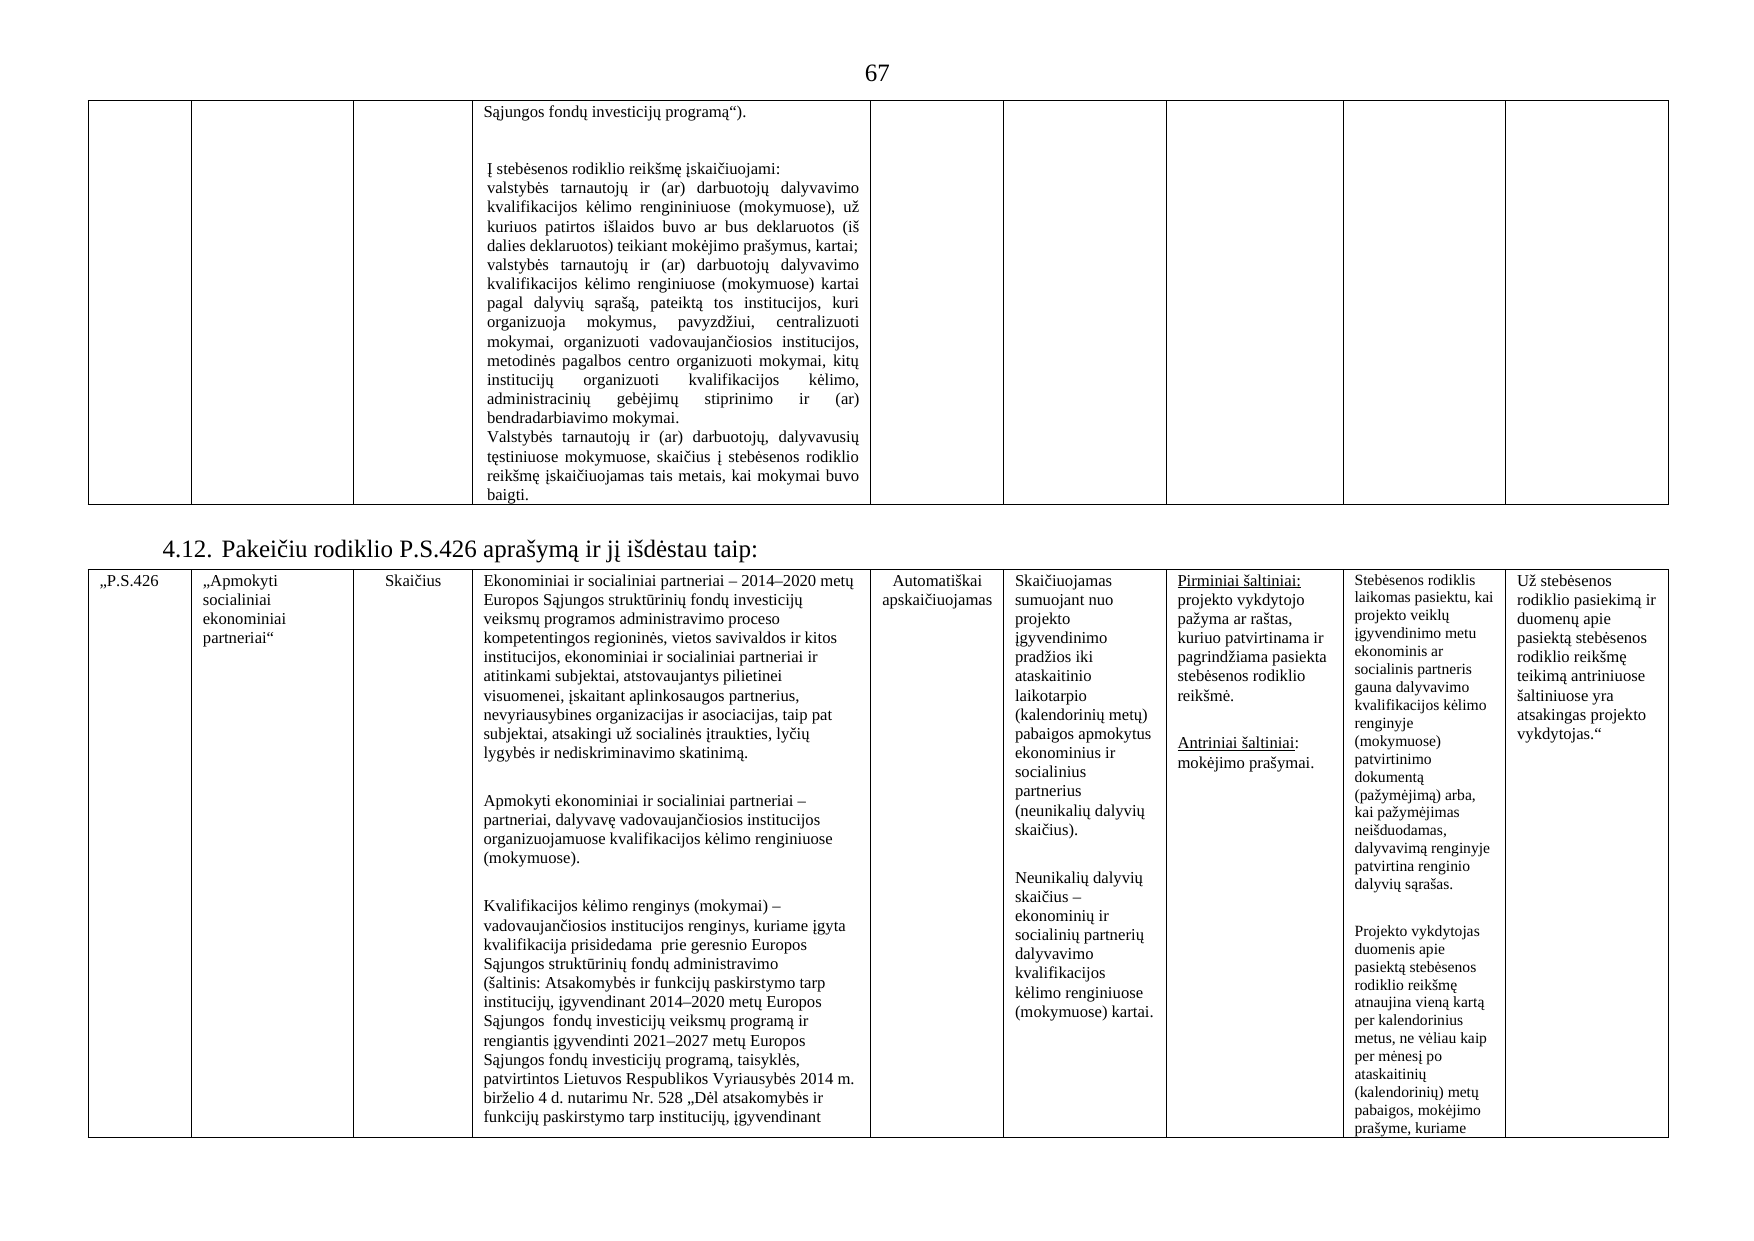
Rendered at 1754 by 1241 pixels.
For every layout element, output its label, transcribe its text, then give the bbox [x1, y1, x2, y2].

text 4.12. Pakeičiu rodiklio P.S.426 aprašymą ir jį išdėstau taip: [148, 534, 1651, 562]
table_header [192, 101, 353, 504]
table_header Pirminiai šaltiniai: projekto vykdytojo pažyma ar raštas, kuriuo patvirtinama ir pagrindžiama pasiekta stebėsenos rodiklio reikšmė. Antriniai šaltiniai: mokėjimo prašymai. [1167, 570, 1343, 1137]
table_header Sąjungos fondų investicijų programą“). - Į stebėsenos rodiklio reikšmę įskaičiuojami: - valstybės tarnautojų ir (ar) darbuotojų dalyvavimo kvalifikacijos kėlimo rengininiuose (mokymuose), už kuriuos patirtos išlaidos buvo ar bus deklaruotos (iš dalies deklaruotos) teikiant mokėjimo prašymus, kartai; - valstybės tarnautojų ir (ar) darbuotojų dalyvavimo kvalifikacijos kėlimo renginiuose (mokymuose) kartai pagal dalyvių sąrašą, pateiktą tos institucijos, kuri organizuoja mokymus, pavyzdžiui, centralizuoti mokymai, organizuoti vadovaujančiosios institucijos, metodinės pagalbos centro organizuoti mokymai, kitų institucijų organizuoti kvalifikacijos kėlimo, administracinių gebėjimų stiprinimo ir (ar) bendradarbiavimo mokymai. - Valstybės tarnautojų ir (ar) darbuotojų, dalyvavusių tęstiniuose mokymuose, skaičius į stebėsenos rodiklio reikšmę įskaičiuojamas tais metais, kai mokymai buvo baigti. [473, 101, 870, 504]
table_header Skaičiuojamas sumuojant nuo projekto įgyvendinimo pradžios iki ataskaitinio laikotarpio (kalendorinių metų) pabaigos apmokytus ekonominius ir socialinius partnerius (neunikalių dalyvių skaičius). Neunikalių dalyvių skaičius – ekonominių ir socialinių partnerių dalyvavimo kvalifikacijos kėlimo renginiuose (mokymuose) kartai. [1004, 570, 1166, 1137]
table_header [1506, 101, 1668, 504]
table_header [1344, 101, 1505, 504]
table_header [871, 101, 1003, 504]
table_header Automatiškai apskaičiuojamas [871, 570, 1003, 1137]
table_header [1004, 101, 1166, 504]
table_header Skaičius [354, 570, 472, 1137]
table_header Stebėsenos rodiklis laikomas pasiektu, kai projekto veiklų įgyvendinimo metu ekonominis ar socialinis partneris gauna dalyvavimo kvalifikacijos kėlimo renginyje (mokymuose) patvirtinimo dokumentą (pažymėjimą) arba, kai pažymėjimas neišduodamas, dalyvavimą renginyje patvirtina renginio dalyvių sąrašas. Projekto vykdytojas duomenis apie pasiektą stebėsenos rodiklio reikšmę atnaujina vieną kartą per kalendorinius metus, ne vėliau kaip per mėnesį po ataskaitinių (kalendorinių) metų pabaigos, mokėjimo prašyme, kuriame [1344, 570, 1505, 1137]
table_header „P.S.426 [89, 570, 191, 1137]
table_header [89, 101, 191, 504]
table_header „Apmokyti socialiniai ekonominiai partneriai“ [192, 570, 353, 1137]
table_header [354, 101, 472, 504]
table_header Ekonominiai ir socialiniai partneriai – 2014–2020 metų Europos Sąjungos struktūrinių fondų investicijų veiksmų programos administravimo proceso kompetentingos regioninės, vietos savivaldos ir kitos institucijos, ekonominiai ir socialiniai partneriai ir atitinkami subjektai, atstovaujantys pilietinei visuomenei, įskaitant aplinkosaugos partnerius, nevyriausybines organizacijas ir asociacijas, taip pat subjektai, atsakingi už socialinės įtraukties, lyčių lygybės ir nediskriminavimo skatinimą. Apmokyti ekonominiai ir socialiniai partneriai – partneriai, dalyvavę vadovaujančiosios institucijos organizuojamuose kvalifikacijos kėlimo renginiuose (mokymuose). Kvalifikacijos kėlimo renginys (mokymai) – vadovaujančiosios institucijos renginys, kuriame įgyta kvalifikacija prisidedama prie geresnio Europos Sąjungos struktūrinių fondų administravimo (šaltinis: Atsakomybės ir funkcijų paskirstymo tarp institucijų, įgyvendinant 2014–2020 metų Europos Sąjungos fondų investicijų veiksmų programą ir rengiantis įgyvendinti 2021–2027 metų Europos Sąjungos fondų investicijų programą, taisyklės, patvirtintos Lietuvos Respublikos Vyriausybės 2014 m. birželio 4 d. nutarimu Nr. 528 „Dėl atsakomybės ir funkcijų paskirstymo tarp institucijų, įgyvendinant [473, 570, 870, 1137]
table_header [1167, 101, 1343, 504]
table_header Už stebėsenos rodiklio pasiekimą ir duomenų apie pasiektą stebėsenos rodiklio reikšmę teikimą antriniuose šaltiniuose yra atsakingas projekto vykdytojas.“ [1506, 570, 1668, 1137]
